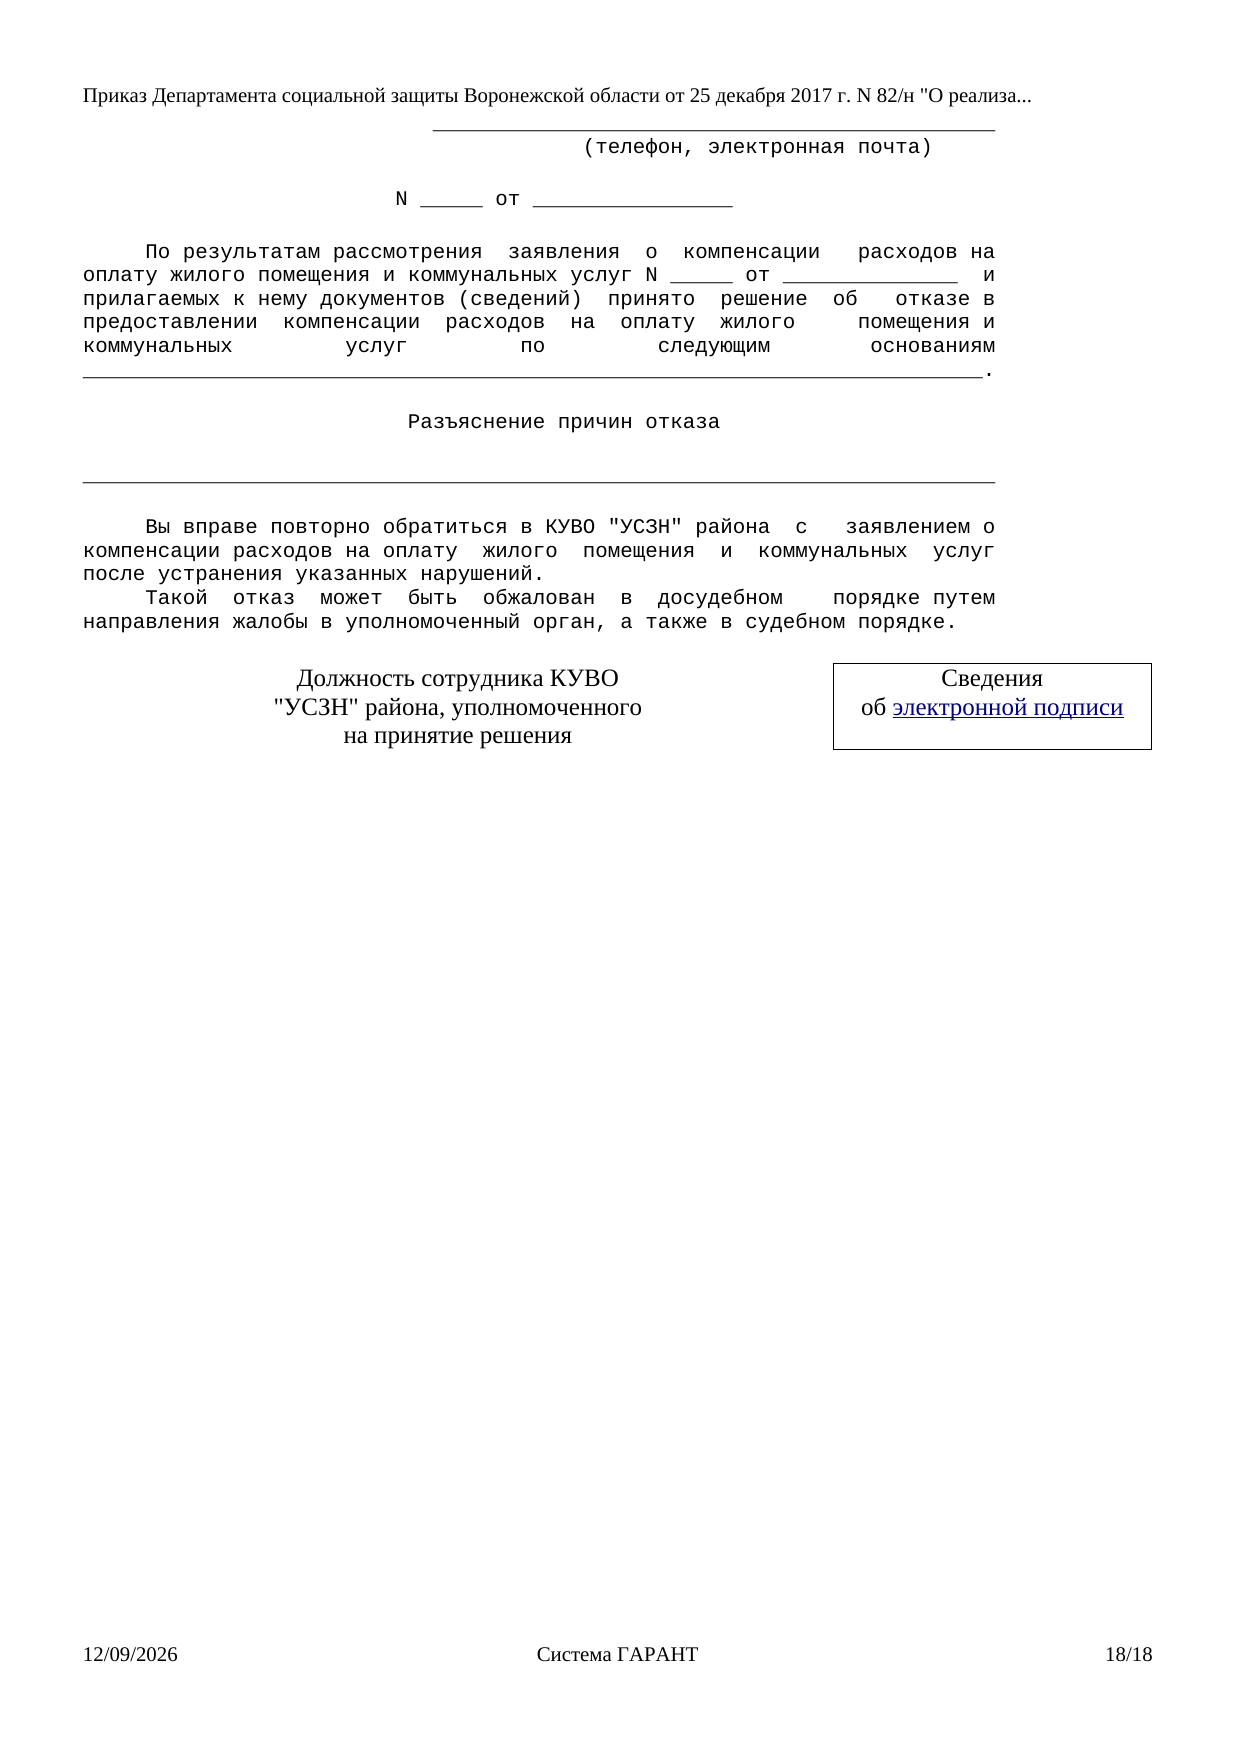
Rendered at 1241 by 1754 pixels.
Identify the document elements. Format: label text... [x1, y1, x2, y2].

text Такой отказ может быть обжалован в досудебном порядке путем [83, 587, 1157, 611]
text _____________________________________________ [83, 112, 1157, 136]
text компенсации расходов на оплату жилого помещения и коммунальных услуг [83, 540, 1157, 563]
text предоставлении компенсации расходов на оплату жилого помещения и [83, 312, 1157, 335]
table_header Должность сотрудника КУВО "УСЗН" района, уполномоченного на принятие решения [83, 663, 833, 749]
text ________________________________________________________________________. [83, 359, 1157, 382]
text после устранения указанных нарушений. [83, 563, 1157, 587]
text прилагаемых к нему документов (сведений) принято решение об отказе в [83, 288, 1157, 312]
table_header Сведения об электронной подписи [834, 664, 1151, 749]
text направления жалобы в уполномоченный орган, а также в судебном порядке. [83, 611, 1157, 634]
text коммунальных услуг по следующим основаниям [83, 335, 1157, 359]
text оплату жилого помещения и коммунальных услуг N _____ от ______________ и [83, 264, 1157, 288]
text Разъяснение причин отказа [83, 411, 1157, 435]
text N _____ от ________________ [83, 188, 1157, 212]
text _________________________________________________________________________ [83, 464, 1157, 487]
text Вы вправе повторно обратиться в КУВО "УСЗН" района с заявлением о [83, 516, 1157, 540]
text (телефон, электронная почта) [83, 136, 1157, 159]
text По результатам рассмотрения заявления о компенсации расходов на [83, 241, 1157, 264]
